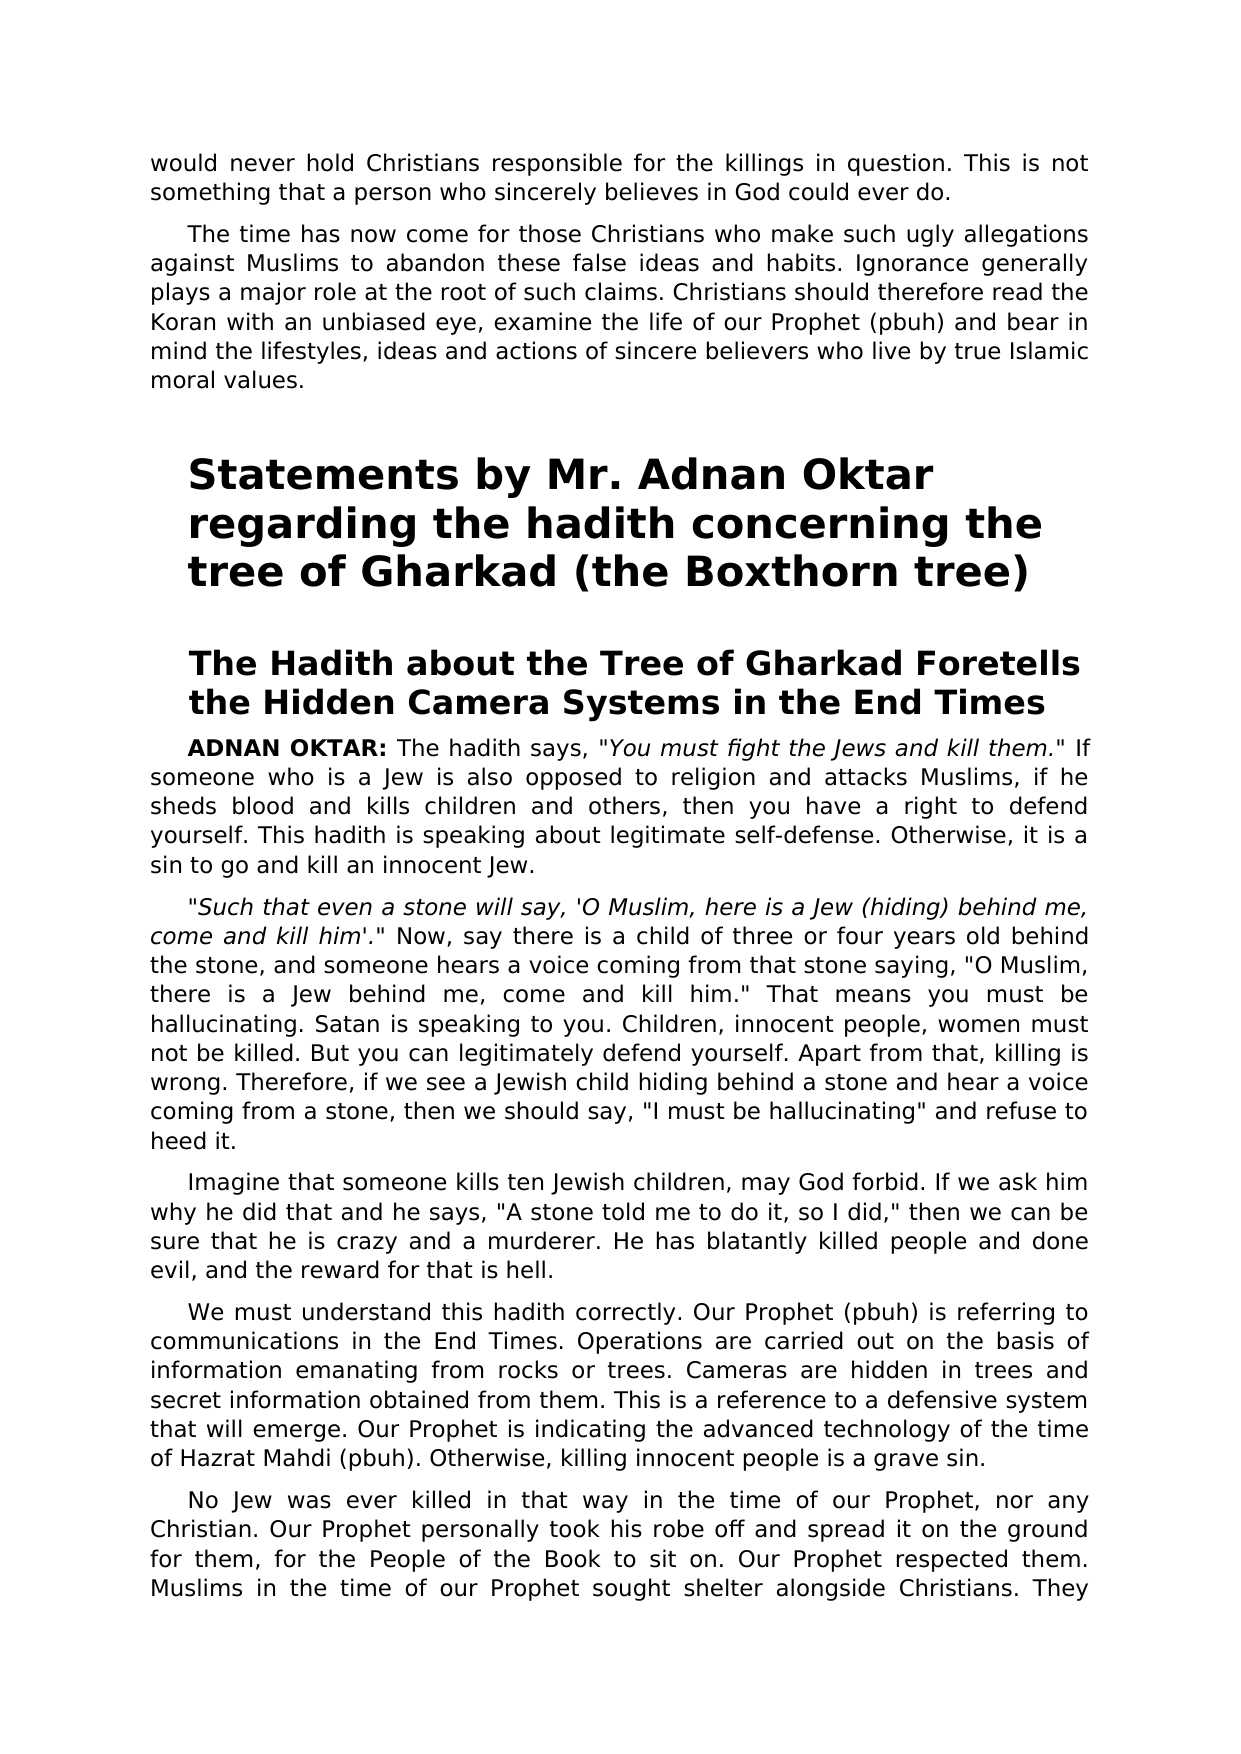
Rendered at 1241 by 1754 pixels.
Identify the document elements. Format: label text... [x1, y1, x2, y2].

text We must understand this hadith correctly. Our Prophet (pbuh) is referring to communications in the End Times. Operations are carried out on the basis of information emanating from rocks or trees. Cameras are hidden in trees and secret information obtained from them. This is a reference to a defensive system that will emerge. Our Prophet is indicating the advanced technology of the time of Hazrat Mahdi (pbuh). Otherwise, killing innocent people is a grave sin. [150, 1299, 1090, 1472]
text Imagine that someone kills ten Jewish children, may God forbid. If we ask him why he did that and he says, "A stone told me to do it, so I did," then we can be sure that he is crazy and a murderer. He has blatantly killed people and done evil, and the reward for that is hell. [150, 1169, 1090, 1284]
text No Jew was ever killed in that way in the time of our Prophet, nor any Christian. Our Prophet personally took his robe off and spread it on the ground for them, for the People of the Book to sit on. Our Prophet respected them. Muslims in the time of our Prophet sought shelter alongside Christians. They [150, 1487, 1090, 1602]
text would never hold Christians responsible for the killings in question. This is not something that a person who sincerely believes in God could ever do. [150, 150, 1090, 206]
text The time has now come for those Christians who make such ugly allegations against Muslims to abandon these false ideas and habits. Ignorance generally plays a major role at the root of such claims. Christians should therefore read the Koran with an unbiased eye, examine the life of our Prophet (pbuh) and bear in mind the lifestyles, ideas and actions of sincere believers who live by true Islamic moral values. [150, 221, 1090, 394]
text "Such that even a stone will say, 'O Muslim, here is a Jew (hiding) behind me, come and kill him'." Now, say there is a child of three or four years old behind the stone, and someone hears a voice coming from that stone saying, "O Muslim, there is a Jew behind me, come and kill him." That means you must be hallucinating. Satan is speaking to you. Children, innocent people, women must not be killed. But you can legitimately defend yourself. Apart from that, killing is wrong. Therefore, if we see a Jewish child hiding behind a stone and hear a voice coming from a stone, then we should say, "I must be hallucinating" and refuse to heed it. [150, 894, 1090, 1154]
subtitle The Hadith about the Tree of Gharkad Foretells the Hidden Camera Systems in the End Times [188, 644, 1090, 722]
text ADNAN OKTAR: The hadith says, "You must fight the Jews and kill them." If someone who is a Jew is also opposed to religion and attacks Muslims, if he sheds blood and kills children and others, then you have a right to defend yourself. This hadith is speaking about legitimate self-defense. Otherwise, it is a sin to go and kill an innocent Jew. [150, 735, 1090, 878]
subtitle Statements by Mr. Adnan Oktar regarding the hadith concerning the tree of Gharkad (the Boxthorn tree) [187, 451, 1090, 597]
